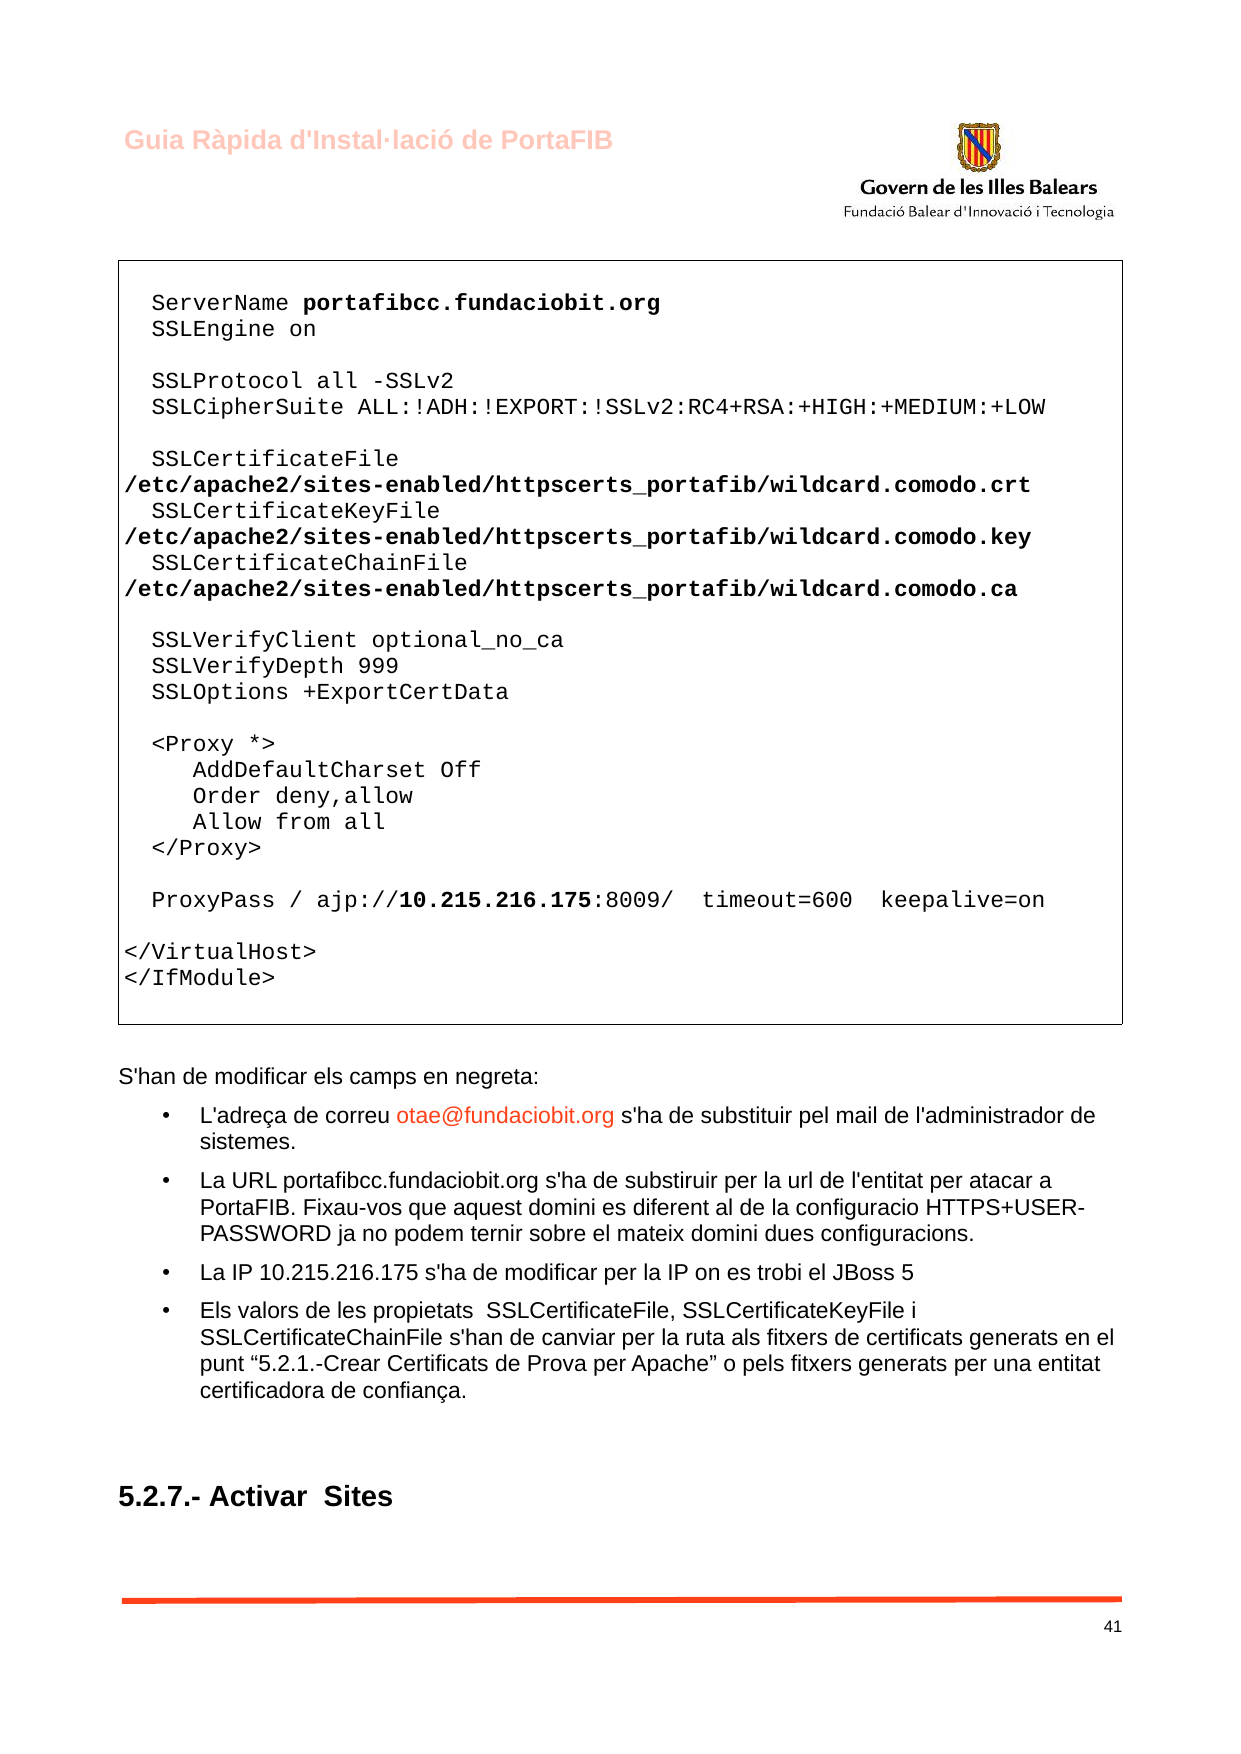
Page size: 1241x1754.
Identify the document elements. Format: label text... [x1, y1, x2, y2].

table_header ServerName portafibcc.fundaciobit.org SSLEngine on SSLProtocol all -SSLv2 SSLCipherSuite ALL:!ADH:!EXPORT:!SSLv2:RC4+RSA:+HIGH:+MEDIUM:+LOW SSLCertificateFile /etc/apache2/sites-enabled/httpscerts_portafib/wildcard.comodo.crt SSLCertificateKeyFile /etc/apache2/sites-enabled/httpscerts_portafib/wildcard.comodo.key SSLCertificateChainFile /etc/apache2/sites-enabled/httpscerts_portafib/wildcard.comodo.ca SSLVerifyClient optional_no_ca SSLVerifyDepth 999 SSLOptions +ExportCertData <Proxy *> AddDefaultCharset Off Order deny,allow Allow from all </Proxy> ProxyPass / ajp://10.215.216.175:8009/ timeout=600 keepalive=on </VirtualHost> </IfModule> [119, 261, 1122, 1024]
list La IP 10.215.216.175 s'ha de modificar per la IP on es trobi el JBoss 5 [162, 1259, 1122, 1285]
list Els valors de les propietats SSLCertificateFile, SSLCertificateKeyFile i SSLCertificateChainFile s'han de canviar per la ruta als fitxers de certificats generats en el punt “5.2.1Crear Certificats de Prova per Apache” o pels fitxers generats per una entitat certificadora de confiança. [162, 1297, 1122, 1403]
list La URL portafibcc.fundaciobit.org s'ha de substiruir per la url de l'entitat per atacar a PortaFIB. Fixau-vos que aquest domini es diferent al de la configuracio HTTPS+USER-PASSWORD ja no podem ternir sobre el mateix domini dues configuracions. [162, 1167, 1122, 1246]
subtitle Activar Sites [118, 1479, 1122, 1513]
list L'adreça de correu otae@fundaciobit.org s'ha de substituir pel mail de l'administrador de sistemes. [162, 1102, 1122, 1154]
text S'han de modificar els camps en negreta: [118, 1063, 1122, 1089]
picture [840, 123, 1117, 220]
